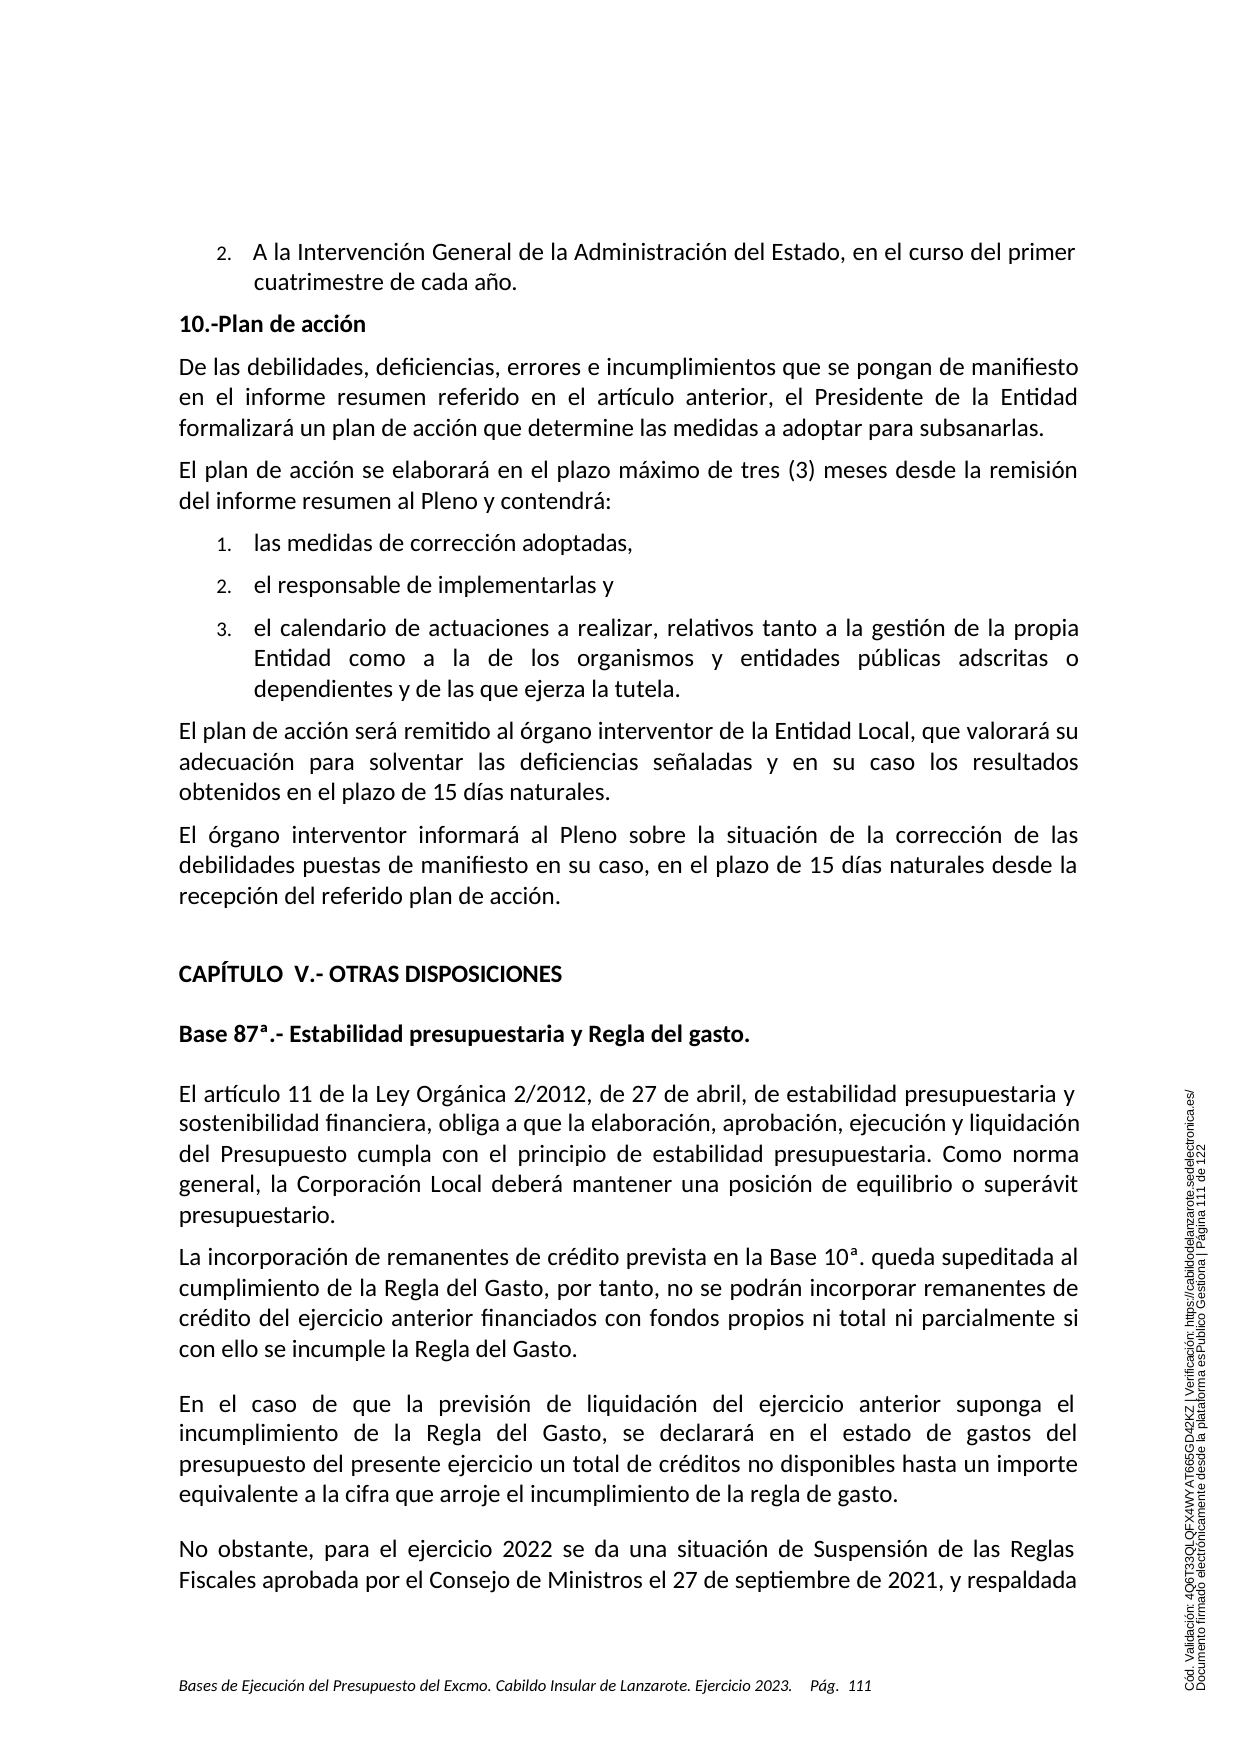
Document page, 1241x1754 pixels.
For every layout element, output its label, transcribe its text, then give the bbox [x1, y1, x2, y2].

text El plan de acción será remitido al órgano interventor de la Entidad Local, que valorará su adecuación para solventar las deficiencias señaladas y en su caso los resultados obtenidos en el plazo de 15 días naturales. [179, 715, 1080, 807]
text En el caso de que la previsión de liquidación del ejercicio anterior suponga el [179, 1390, 1082, 1417]
text sostenibilidad financiera, obliga a que la elaboración, aprobación, ejecución y liquidación del Presupuesto cumpla con el principio de estabilidad presupuestaria. Como norma general, la Corporación Local deberá mantener una posición de equilibrio o superávit presupuestario. [179, 1107, 1080, 1229]
text Cód. Validación: 4Q6T33QLQFX4WYAT665GD42KZ | Verificación: https://cabildodelanzarote.sedelectronica.es/ Documento firmado electrónicamente desde la plataforma esPublico Gestiona | Página 111 de 122 [1183, 1073, 1208, 1694]
text Fiscales aprobada por el Consejo de Ministros el 27 de septiembre de 2021, y respaldada [179, 1564, 1081, 1595]
text El plan de acción se elaborará en el plazo máximo de tres (3) meses desde la remisión del informe resumen al Pleno y contendrá: [179, 454, 1079, 515]
list el calendario de actuaciones a realizar, relativos tanto a la gestión de la propia Entidad como a la de los organismos y entidades públicas adscritas o dependientes y de las que ejerza la tutela. [216, 612, 1081, 703]
text El órgano interventor informará al Pleno sobre la situación de la corrección de las debilidades puestas de manifiesto en su caso, en el plazo de 15 días naturales desde la recepción del referido plan de acción. [179, 819, 1080, 910]
list las medidas de corrección adoptadas, [216, 527, 1082, 558]
text De las debilidades, deficiencias, errores e incumplimientos que se pongan de manifiesto en el informe resumen referido en el artículo anterior, el Presidente de la Entidad formalizará un plan de acción que determine las medidas a adoptar para subsanarlas. [179, 351, 1080, 442]
text No obstante, para el ejercicio 2022 se da una situación de Suspensión de las Reglas [179, 1536, 1081, 1563]
list el responsable de implementarlas y [216, 569, 1082, 600]
text CAPÍTULO V.- OTRAS DISPOSICIONES [179, 960, 567, 987]
text 2. A la Intervención General de la Administración del Estado, en el curso del primer [216, 238, 1082, 266]
text Bases de Ejecución del Presupuesto del Excmo. Cabildo Insular de Lanzarote. Ejercicio 2023. Pág. 111 [179, 1676, 877, 1695]
text cuatrimestre de cada año. [254, 266, 1082, 296]
text La incorporación de remanentes de crédito prevista en la Base 10ª. queda supeditada al cumplimiento de la Regla del Gasto, por tanto, no se podrán incorporar remanentes de crédito del ejercicio anterior financiados con fondos propios ni total ni parcialmente si con ello se incumple la Regla del Gasto. [179, 1241, 1080, 1363]
text incumplimiento de la Regla del Gasto, se declarará en el estado de gastos del presupuesto del presente ejercicio un total de créditos no disponibles hasta un importe equivalente a la cifra que arroje el incumplimiento de la regla de gasto. [179, 1417, 1079, 1509]
text Base 87ª.- Estabilidad presupuestaria y Regla del gasto. [179, 1020, 753, 1047]
text El artículo 11 de la Ley Orgánica 2/2012, de 27 de abril, de estabilidad presupuestaria y [179, 1080, 1082, 1107]
text 10.-Plan de acción [179, 308, 1082, 339]
